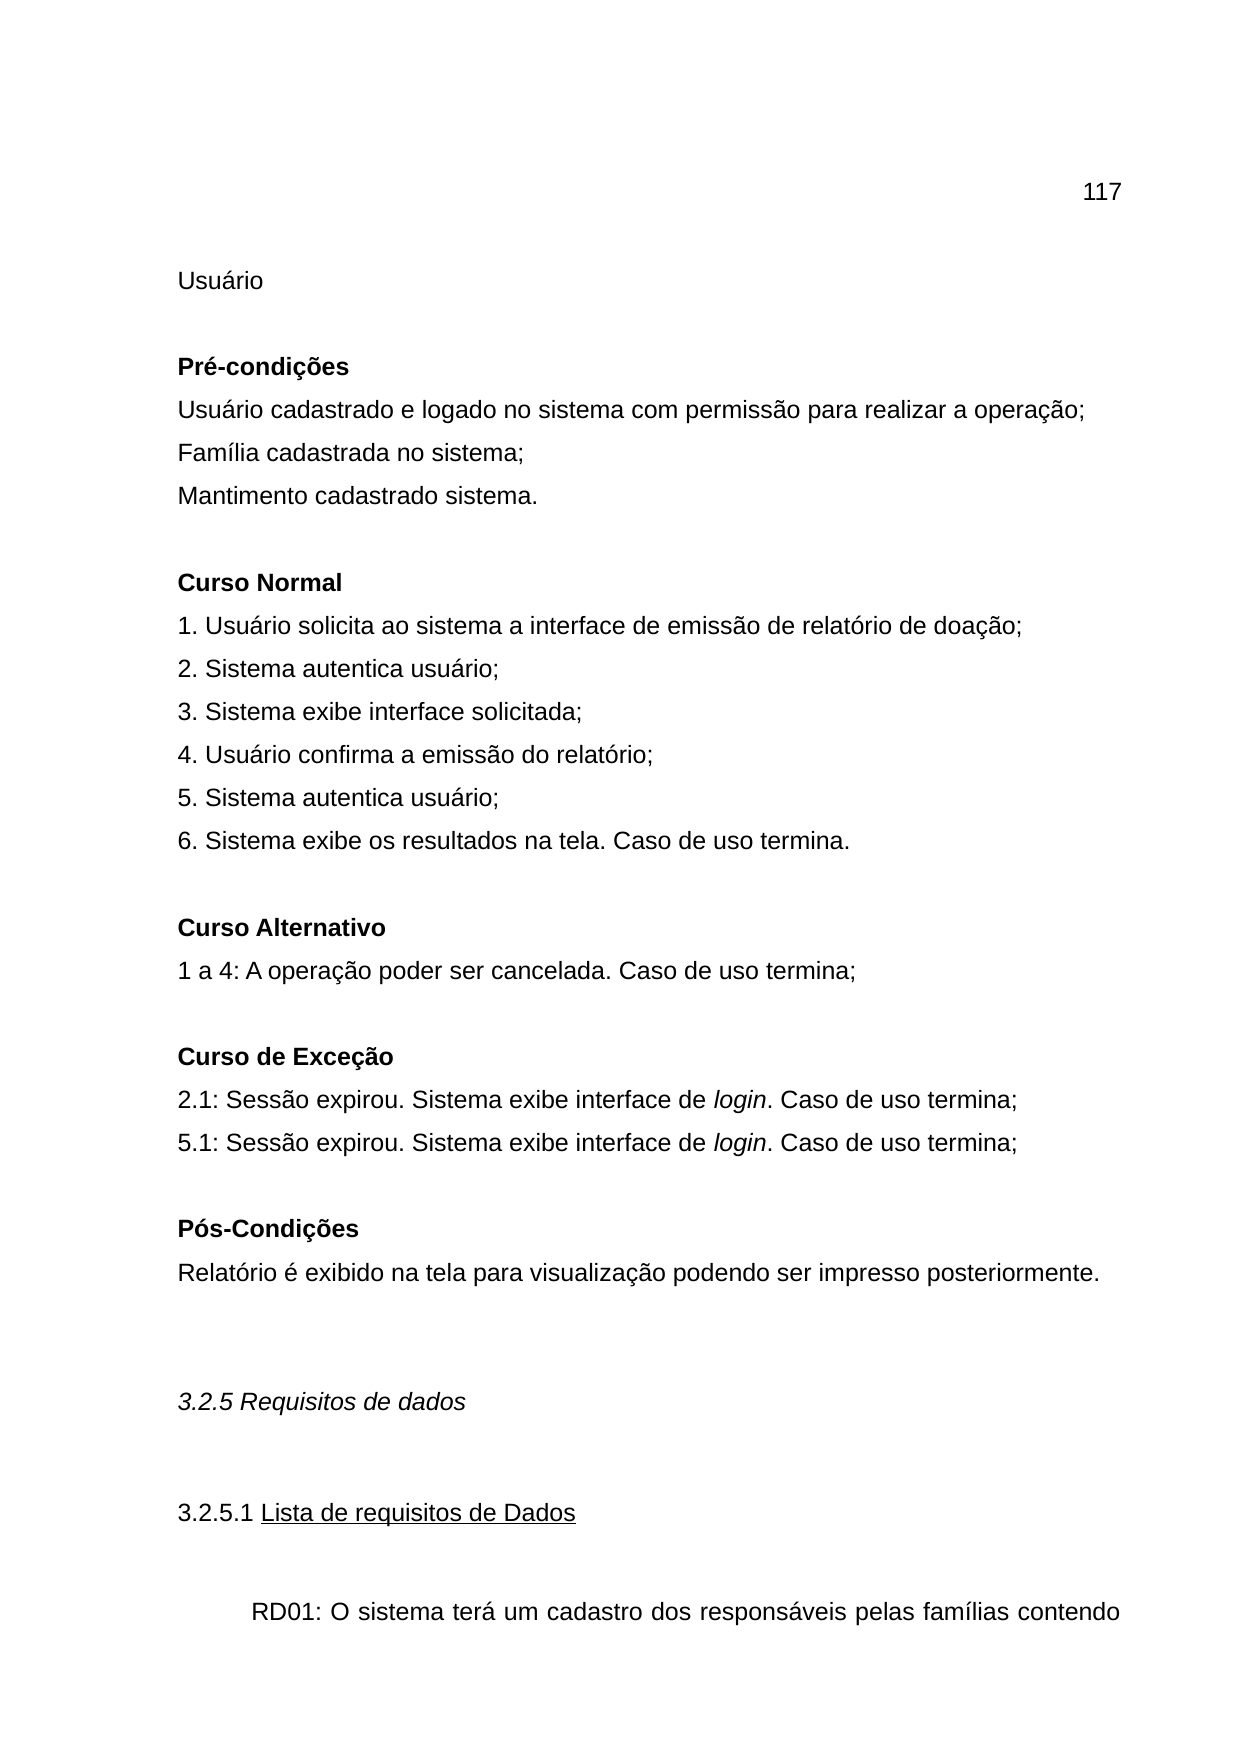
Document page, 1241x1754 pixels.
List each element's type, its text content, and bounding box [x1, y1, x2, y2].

text 1. Usuário solicita ao sistema a interface de emissão de relatório de doação; [177, 611, 1122, 639]
text Usuário [177, 266, 1122, 294]
text 2.1: Sessão expirou. Sistema exibe interface de login. Caso de uso termina; [177, 1085, 1122, 1114]
text Pré-condições [177, 352, 1122, 381]
text 4. Usuário confirma a emissão do relatório; [177, 740, 1122, 769]
text 3.2.5 Requisitos de dados [177, 1387, 1122, 1416]
text Mantimento cadastrado sistema. [177, 481, 1122, 510]
text Usuário cadastrado e logado no sistema com permissão para realizar a operação; [177, 395, 1122, 424]
text RD01: O sistema terá um cadastro dos responsáveis pelas famílias contendo [177, 1597, 1122, 1626]
text 5. Sistema autentica usuário; [177, 783, 1122, 812]
text Curso Alternativo [177, 913, 1122, 941]
text 3. Sistema exibe interface solicitada; [177, 697, 1122, 726]
text Pós-Condições [177, 1214, 1122, 1243]
text Curso de Exceção [177, 1042, 1122, 1071]
text Curso Normal [177, 568, 1122, 596]
text 1 a 4: A operação poder ser cancelada. Caso de uso termina; [177, 956, 1122, 984]
subtitle 3.2.5.1 Lista de requisitos de Dados [177, 1498, 1122, 1527]
text 6. Sistema exibe os resultados na tela. Caso de uso termina. [177, 826, 1122, 855]
text Família cadastrada no sistema; [177, 438, 1122, 467]
text Relatório é exibido na tela para visualização podendo ser impresso posteriormente. [177, 1258, 1122, 1286]
text 5.1: Sessão expirou. Sistema exibe interface de login. Caso de uso termina; [177, 1128, 1122, 1157]
text 2. Sistema autentica usuário; [177, 654, 1122, 683]
